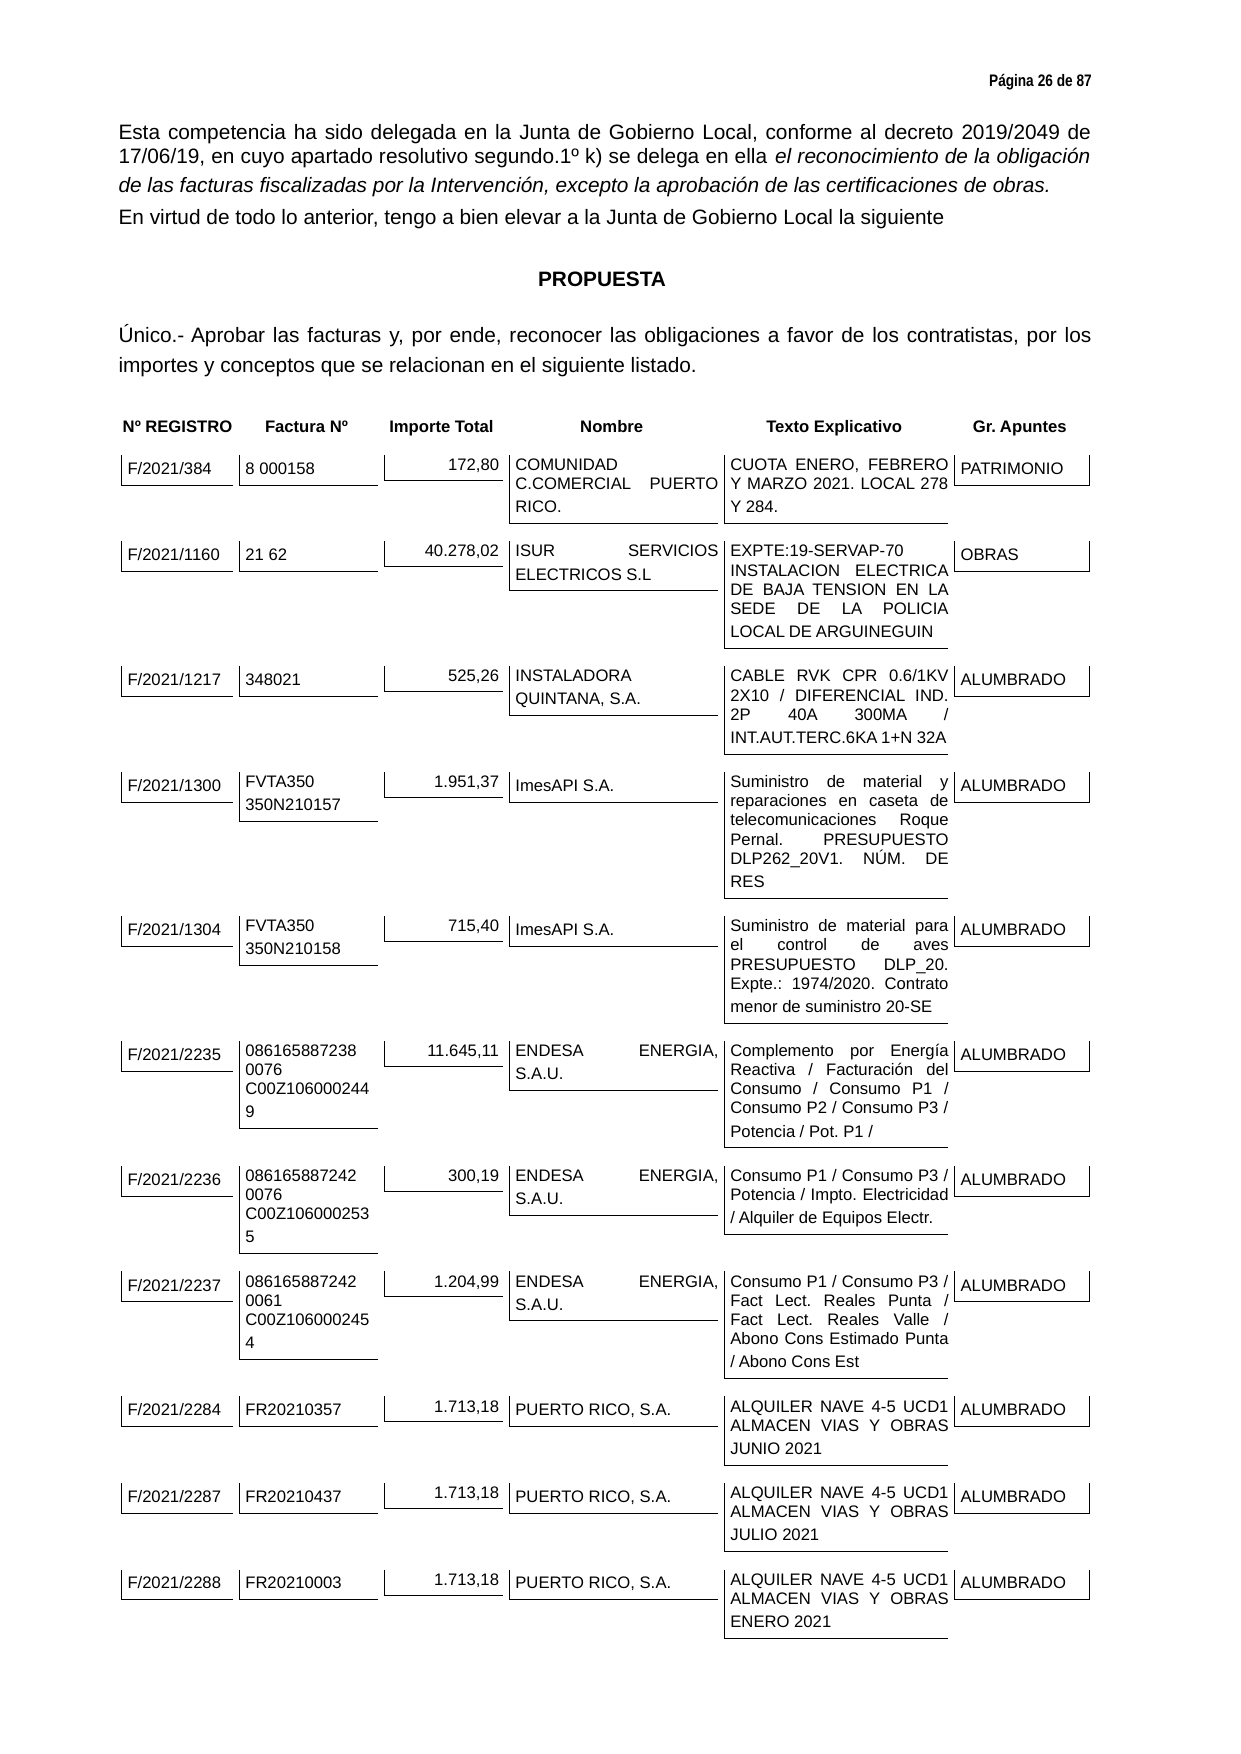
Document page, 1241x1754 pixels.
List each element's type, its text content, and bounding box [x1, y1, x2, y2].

table_cell FR20210357 [236, 1394, 381, 1480]
table_cell ALQUILER NAVE 4-5 UCD1 ALMACEN VIAS Y OBRAS JULIO 2021 [721, 1480, 951, 1567]
table_cell 1.713,18 [381, 1567, 506, 1653]
table_header Factura Nº [236, 410, 381, 452]
table_cell F/2021/2284 [118, 1394, 236, 1480]
text En virtud de todo lo anterior, tengo a bien elevar a la Junta de Gobierno Local la siguiente [118, 199, 1092, 230]
table_cell F/2021/2287 [118, 1480, 236, 1567]
table_cell CABLE RVK CPR 0.6/1KV 2X10 / DIFERENCIAL IND. 2P 40A 300MA / INT.AUT.TERC.6KA 1+N 32A [721, 663, 951, 769]
table_cell 1.713,18 [381, 1394, 506, 1480]
table_header Texto Explicativo [721, 410, 951, 452]
table_cell ImesAPI S.A. [506, 913, 721, 1038]
table_cell ALQUILER NAVE 4-5 UCD1 ALMACEN VIAS Y OBRAS ENERO 2021 [721, 1567, 951, 1653]
table_cell 172,80 [381, 452, 506, 538]
table_cell ALUMBRADO [951, 913, 1092, 1038]
table_cell ALUMBRADO [951, 1269, 1092, 1393]
table_cell Suministro de material y reparaciones en caseta de telecomunicaciones Roque Pernal. PRESUPUESTO DLP262_20V1. NÚM. DE RES [721, 769, 951, 913]
table_cell PATRIMONIO [951, 452, 1092, 538]
table_cell FR20210437 [236, 1480, 381, 1567]
table_cell ALUMBRADO [951, 663, 1092, 769]
table_cell EXPTE:19-SERVAP-70 INSTALACION ELECTRICA DE BAJA TENSION EN LA SEDE DE LA POLICIA LOCAL DE ARGUINEGUIN [721, 538, 951, 663]
table_cell PUERTO RICO, S.A. [506, 1567, 721, 1653]
text Esta competencia ha sido delegada en la Junta de Gobierno Local, conforme al decreto 2019/2049 de 17/06/19, en cuyo apartado resolutivo segundo.1º k) se delega en ella el reconocimiento de la obligación de las facturas fiscalizadas por la Intervención, excepto la aprobación de las certificaciones de obras. [118, 120, 1092, 199]
table_cell F/2021/2237 [118, 1269, 236, 1393]
table_cell ALUMBRADO [951, 1038, 1092, 1163]
table_cell 715,40 [381, 913, 506, 1038]
table_cell 300,19 [381, 1163, 506, 1268]
table_cell F/2021/1304 [118, 913, 236, 1038]
table_cell FR20210003 [236, 1567, 381, 1653]
table_cell 40.278,02 [381, 538, 506, 663]
table_cell FVTA350 350N210157 [236, 769, 381, 913]
table_cell Consumo P1 / Consumo P3 / Potencia / Impto. Electricidad / Alquiler de Equipos Electr. [721, 1163, 951, 1268]
table_cell 11.645,11 [381, 1038, 506, 1163]
table_cell ALUMBRADO [951, 1480, 1092, 1567]
table_cell 8 000158 [236, 452, 381, 538]
table_header Nombre [506, 410, 721, 452]
table_cell INSTALADORA QUINTANA, S.A. [506, 663, 721, 769]
table_cell 1.204,99 [381, 1269, 506, 1393]
table_cell F/2021/1217 [118, 663, 236, 769]
table_cell ALUMBRADO [951, 1394, 1092, 1480]
table_cell F/2021/1300 [118, 769, 236, 913]
text PROPUESTA [118, 261, 1092, 292]
table_cell COMUNIDAD C.COMERCIAL PUERTO RICO. [506, 452, 721, 538]
table_cell ISUR SERVICIOS ELECTRICOS S.L [506, 538, 721, 663]
table_cell Suministro de material para el control de aves PRESUPUESTO DLP_20. Expte.: 1974/2020. Contrato menor de suministro 20-SE [721, 913, 951, 1038]
table_header Importe Total [381, 410, 506, 452]
table_cell 1.951,37 [381, 769, 506, 913]
table_cell 348021 [236, 663, 381, 769]
table_cell PUERTO RICO, S.A. [506, 1480, 721, 1567]
table_cell F/2021/2236 [118, 1163, 236, 1268]
table_cell Complemento por Energía Reactiva / Facturación del Consumo / Consumo P1 / Consumo P2 / Consumo P3 / Potencia / Pot. P1 / [721, 1038, 951, 1163]
table_cell ENDESA ENERGIA, S.A.U. [506, 1269, 721, 1393]
table_cell CUOTA ENERO, FEBRERO Y MARZO 2021. LOCAL 278 Y 284. [721, 452, 951, 538]
table_header Gr. Apuntes [951, 410, 1092, 452]
table_cell ALQUILER NAVE 4-5 UCD1 ALMACEN VIAS Y OBRAS JUNIO 2021 [721, 1394, 951, 1480]
table_cell F/2021/2288 [118, 1567, 236, 1653]
table_cell ALUMBRADO [951, 769, 1092, 913]
table_cell PUERTO RICO, S.A. [506, 1394, 721, 1480]
table_cell OBRAS [951, 538, 1092, 663]
table_cell 086165887242 0061 C00Z1060002454 [236, 1269, 381, 1393]
table_cell FVTA350 350N210158 [236, 913, 381, 1038]
text Único.- Aprobar las facturas y, por ende, reconocer las obligaciones a favor de los contratistas, por los importes y conceptos que se relacionan en el siguiente listado. [118, 323, 1092, 378]
table_cell ImesAPI S.A. [506, 769, 721, 913]
table_cell F/2021/1160 [118, 538, 236, 663]
table_cell ALUMBRADO [951, 1163, 1092, 1268]
table_cell Consumo P1 / Consumo P3 / Fact Lect. Reales Punta / Fact Lect. Reales Valle / Abono Cons Estimado Punta / Abono Cons Est [721, 1269, 951, 1393]
table_cell F/2021/384 [118, 452, 236, 538]
table_cell 21 62 [236, 538, 381, 663]
table_cell ENDESA ENERGIA, S.A.U. [506, 1163, 721, 1268]
table_cell F/2021/2235 [118, 1038, 236, 1163]
table_cell ENDESA ENERGIA, S.A.U. [506, 1038, 721, 1163]
table_cell 525,26 [381, 663, 506, 769]
table_cell 1.713,18 [381, 1480, 506, 1567]
table_header Nº REGISTRO [118, 410, 236, 452]
table_cell ALUMBRADO [951, 1567, 1092, 1653]
table_cell 086165887242 0076 C00Z1060002535 [236, 1163, 381, 1268]
table_cell 086165887238 0076 C00Z1060002449 [236, 1038, 381, 1163]
